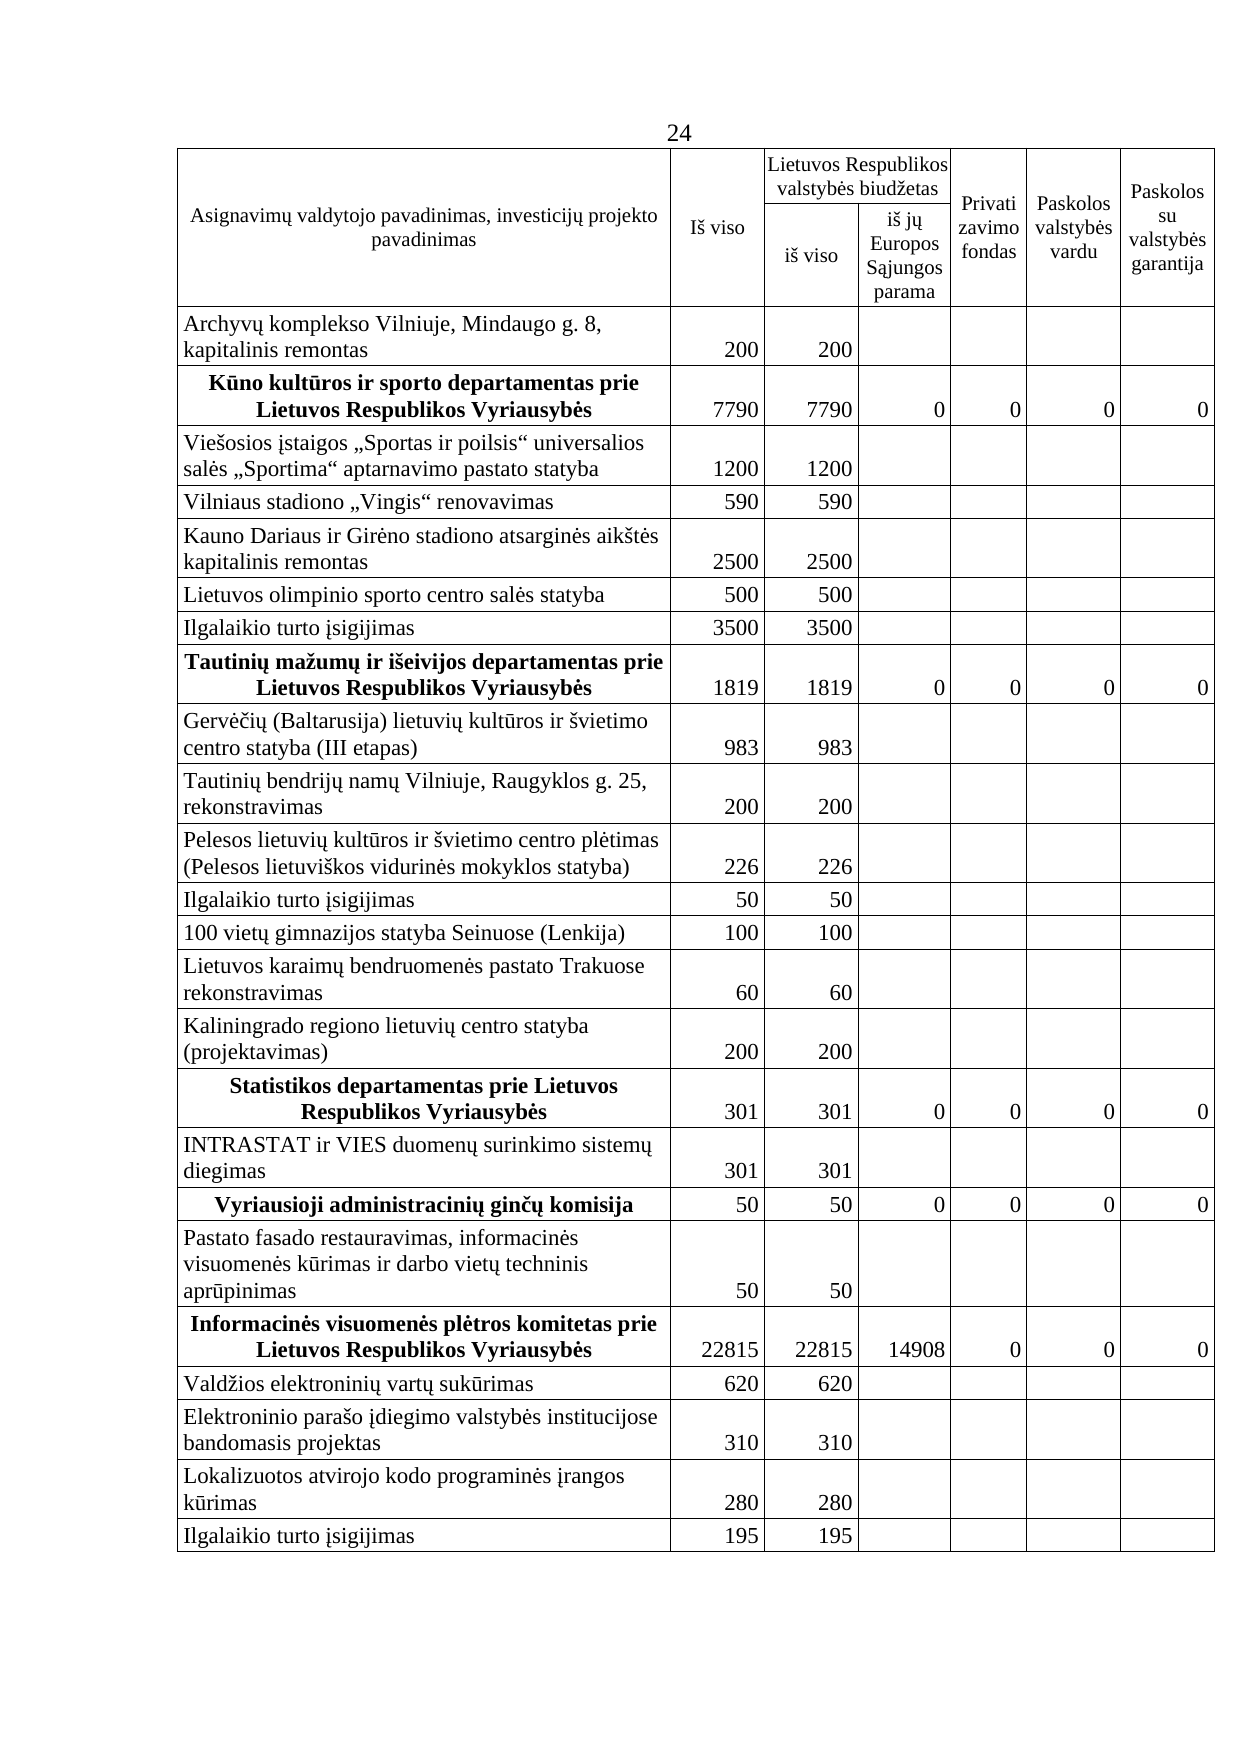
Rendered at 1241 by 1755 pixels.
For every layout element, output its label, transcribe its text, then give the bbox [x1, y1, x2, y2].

table_cell Kauno Dariaus ir Girėno stadiono atsarginės aikštės kapitalinis remontas [178, 519, 670, 577]
table_cell 226 [765, 824, 858, 882]
table_cell 301 [765, 1069, 858, 1127]
table_cell [859, 764, 950, 822]
table_cell 0 [1121, 645, 1214, 703]
table_cell 50 [671, 883, 764, 915]
table_cell [1121, 1009, 1214, 1068]
table_cell Ilgalaikio turto įsigijimas [178, 1519, 670, 1551]
table_cell [859, 307, 950, 365]
table_cell [951, 578, 1026, 611]
table_cell 200 [765, 307, 858, 365]
table_cell [1121, 578, 1214, 611]
table_cell [951, 612, 1026, 644]
table_cell [1027, 1128, 1120, 1187]
table_header Paskolos valstybės vardu [1027, 149, 1120, 306]
table_cell Valdžios elektroninių vartų sukūrimas [178, 1367, 670, 1399]
table_cell Ilgalaikio turto įsigijimas [178, 612, 670, 644]
table_cell [859, 824, 950, 882]
table_cell [951, 1460, 1026, 1518]
table_cell 200 [671, 764, 764, 822]
table_cell Tautinių bendrijų namų Vilniuje, Raugyklos g. 25, rekonstravimas [178, 764, 670, 822]
table_cell [951, 824, 1026, 882]
table_cell Kaliningrado regiono lietuvių centro statyba (projektavimas) [178, 1009, 670, 1068]
table_header Iš viso [671, 149, 764, 306]
table_cell [951, 426, 1026, 484]
table_cell 620 [765, 1367, 858, 1399]
table_cell 0 [859, 645, 950, 703]
table_cell 100 [765, 916, 858, 948]
table_cell 100 vietų gimnazijos statyba Seinuose (Lenkija) [178, 916, 670, 948]
table_cell INTRASTAT ir VIES duomenų surinkimo sistemų diegimas [178, 1128, 670, 1187]
table_cell 1819 [671, 645, 764, 703]
table_cell 14908 [859, 1307, 950, 1366]
table_cell 0 [1121, 1188, 1214, 1220]
table_cell 1200 [765, 426, 858, 484]
table_cell 310 [671, 1400, 764, 1458]
table_cell 983 [671, 704, 764, 763]
table_cell iš viso [765, 204, 858, 306]
table_cell 2500 [765, 519, 858, 577]
table_cell Lietuvos karaimų bendruomenės pastato Trakuose rekonstravimas [178, 950, 670, 1008]
table_cell 200 [671, 307, 764, 365]
table_cell 0 [859, 1069, 950, 1127]
table_cell [951, 1519, 1026, 1551]
table_cell 22815 [671, 1307, 764, 1366]
table_cell [1121, 916, 1214, 948]
table_cell [1027, 883, 1120, 915]
table_cell 60 [765, 950, 858, 1008]
table_cell 0 [1027, 1188, 1120, 1220]
table_cell [859, 1519, 950, 1551]
table_cell [1027, 824, 1120, 882]
table_cell 226 [671, 824, 764, 882]
table_cell [1027, 1009, 1120, 1068]
table_cell 195 [765, 1519, 858, 1551]
table_cell [1121, 883, 1214, 915]
table_cell 0 [1027, 1307, 1120, 1366]
table_cell [1027, 764, 1120, 822]
table_cell [859, 950, 950, 1008]
table_cell [1027, 578, 1120, 611]
table_cell [1027, 950, 1120, 1008]
table_cell 0 [1027, 366, 1120, 425]
table_cell Viešosios įstaigos „Sportas ir poilsis“ universalios salės „Sportima“ aptarnavimo pastato statyba [178, 426, 670, 484]
table_cell [859, 883, 950, 915]
table_cell 0 [951, 1069, 1026, 1127]
table_cell [859, 1367, 950, 1399]
table_cell 0 [951, 645, 1026, 703]
table_header Privatizavimo fondas [951, 149, 1026, 306]
table_cell 0 [951, 1307, 1026, 1366]
table_cell [1027, 1221, 1120, 1306]
table_cell 0 [1121, 1069, 1214, 1127]
table_cell Ilgalaikio turto įsigijimas [178, 883, 670, 915]
table_cell [859, 1460, 950, 1518]
table_cell 60 [671, 950, 764, 1008]
table_cell 0 [1121, 1307, 1214, 1366]
table_cell Vyriausioji administracinių ginčų komisija [178, 1188, 670, 1220]
table_cell 1819 [765, 645, 858, 703]
table_cell Lokalizuotos atvirojo kodo programinės įrangos kūrimas [178, 1460, 670, 1518]
table_cell [1121, 1400, 1214, 1458]
table_cell Kūno kultūros ir sporto departamentas prie Lietuvos Respublikos Vyriausybės [178, 366, 670, 425]
table_cell [1027, 1460, 1120, 1518]
table_cell [1121, 704, 1214, 763]
table_cell [951, 519, 1026, 577]
table_cell 590 [765, 486, 858, 518]
table_cell [1121, 1519, 1214, 1551]
table_cell Informacinės visuomenės plėtros komitetas prie Lietuvos Respublikos Vyriausybės [178, 1307, 670, 1366]
table_cell 0 [859, 1188, 950, 1220]
table_cell 0 [951, 1188, 1026, 1220]
table_cell [951, 883, 1026, 915]
table_cell 1200 [671, 426, 764, 484]
table_cell [859, 612, 950, 644]
table_cell 301 [671, 1069, 764, 1127]
table_cell [1121, 1367, 1214, 1399]
table_cell 0 [951, 366, 1026, 425]
table_cell [1027, 1367, 1120, 1399]
table_cell 3500 [765, 612, 858, 644]
table_cell 0 [1121, 366, 1214, 425]
table_cell 500 [765, 578, 858, 611]
table_cell Statistikos departamentas prie Lietuvos Respublikos Vyriausybės [178, 1069, 670, 1127]
table_cell Pelesos lietuvių kultūros ir švietimo centro plėtimas (Pelesos lietuviškos vidurinės mokyklos statyba) [178, 824, 670, 882]
table_cell [859, 426, 950, 484]
table_cell [1121, 950, 1214, 1008]
table_cell 195 [671, 1519, 764, 1551]
table_cell [1121, 519, 1214, 577]
table_cell Archyvų komplekso Vilniuje, Mindaugo g. 8, kapitalinis remontas [178, 307, 670, 365]
table_cell 590 [671, 486, 764, 518]
table_cell 3500 [671, 612, 764, 644]
table_cell 310 [765, 1400, 858, 1458]
table_cell [951, 1400, 1026, 1458]
table_cell [1121, 1460, 1214, 1518]
table_cell [951, 916, 1026, 948]
table_cell 22815 [765, 1307, 858, 1366]
table_cell [1121, 824, 1214, 882]
table_cell [1027, 307, 1120, 365]
table_cell 50 [765, 1188, 858, 1220]
table_cell [1121, 1128, 1214, 1187]
table_cell 620 [671, 1367, 764, 1399]
table_cell 0 [859, 366, 950, 425]
table_cell iš jų Europos Sąjungos parama [859, 204, 950, 306]
table_cell Lietuvos olimpinio sporto centro salės statyba [178, 578, 670, 611]
table_cell [859, 1400, 950, 1458]
table_cell 50 [671, 1221, 764, 1306]
table_cell 200 [671, 1009, 764, 1068]
table_cell Gervėčių (Baltarusija) lietuvių kultūros ir švietimo centro statyba (III etapas) [178, 704, 670, 763]
table_cell [859, 1128, 950, 1187]
table_header Lietuvos Respublikos valstybės biudžetas [765, 149, 950, 203]
table_cell [1121, 612, 1214, 644]
table_cell [859, 1009, 950, 1068]
table_cell 0 [1027, 1069, 1120, 1127]
table_cell [951, 1128, 1026, 1187]
table_cell 500 [671, 578, 764, 611]
table_cell [951, 764, 1026, 822]
table_cell [1121, 426, 1214, 484]
table_header Paskolos su valstybės garantija [1121, 149, 1214, 306]
table_cell 301 [765, 1128, 858, 1187]
table_cell [1121, 486, 1214, 518]
table_cell [859, 916, 950, 948]
table_cell [859, 1221, 950, 1306]
table_cell [1121, 1221, 1214, 1306]
table_cell [859, 704, 950, 763]
table_cell [951, 704, 1026, 763]
table_cell 280 [765, 1460, 858, 1518]
table_cell [1027, 426, 1120, 484]
table_cell 100 [671, 916, 764, 948]
table_cell [1027, 916, 1120, 948]
table_cell 7790 [765, 366, 858, 425]
table_cell 983 [765, 704, 858, 763]
table_cell [1027, 1400, 1120, 1458]
table_cell 301 [671, 1128, 764, 1187]
table_cell 50 [765, 883, 858, 915]
table_cell [951, 486, 1026, 518]
table_cell [859, 519, 950, 577]
table_cell 200 [765, 764, 858, 822]
table_cell [1121, 307, 1214, 365]
table_cell 200 [765, 1009, 858, 1068]
table_cell Pastato fasado restauravimas, informacinės visuomenės kūrimas ir darbo vietų techninis aprūpinimas [178, 1221, 670, 1306]
table_cell 280 [671, 1460, 764, 1518]
table_cell [951, 307, 1026, 365]
table_cell [1027, 1519, 1120, 1551]
table_cell [951, 950, 1026, 1008]
table_cell Vilniaus stadiono „Vingis“ renovavimas [178, 486, 670, 518]
table_cell Elektroninio parašo įdiegimo valstybės institucijose bandomasis projektas [178, 1400, 670, 1458]
table_cell [859, 578, 950, 611]
table_cell [1027, 519, 1120, 577]
table_cell [1121, 764, 1214, 822]
table_header Asignavimų valdytojo pavadinimas, investicijų projekto pavadinimas [178, 149, 670, 306]
table_cell [1027, 486, 1120, 518]
table_cell [951, 1009, 1026, 1068]
table_cell 2500 [671, 519, 764, 577]
table_cell [951, 1367, 1026, 1399]
table_cell [1027, 704, 1120, 763]
table_cell [1027, 612, 1120, 644]
table_cell [859, 486, 950, 518]
table_cell 50 [765, 1221, 858, 1306]
table_cell Tautinių mažumų ir išeivijos departamentas prie Lietuvos Respublikos Vyriausybės [178, 645, 670, 703]
table_cell 50 [671, 1188, 764, 1220]
table_cell 7790 [671, 366, 764, 425]
table_cell [951, 1221, 1026, 1306]
table_cell 0 [1027, 645, 1120, 703]
